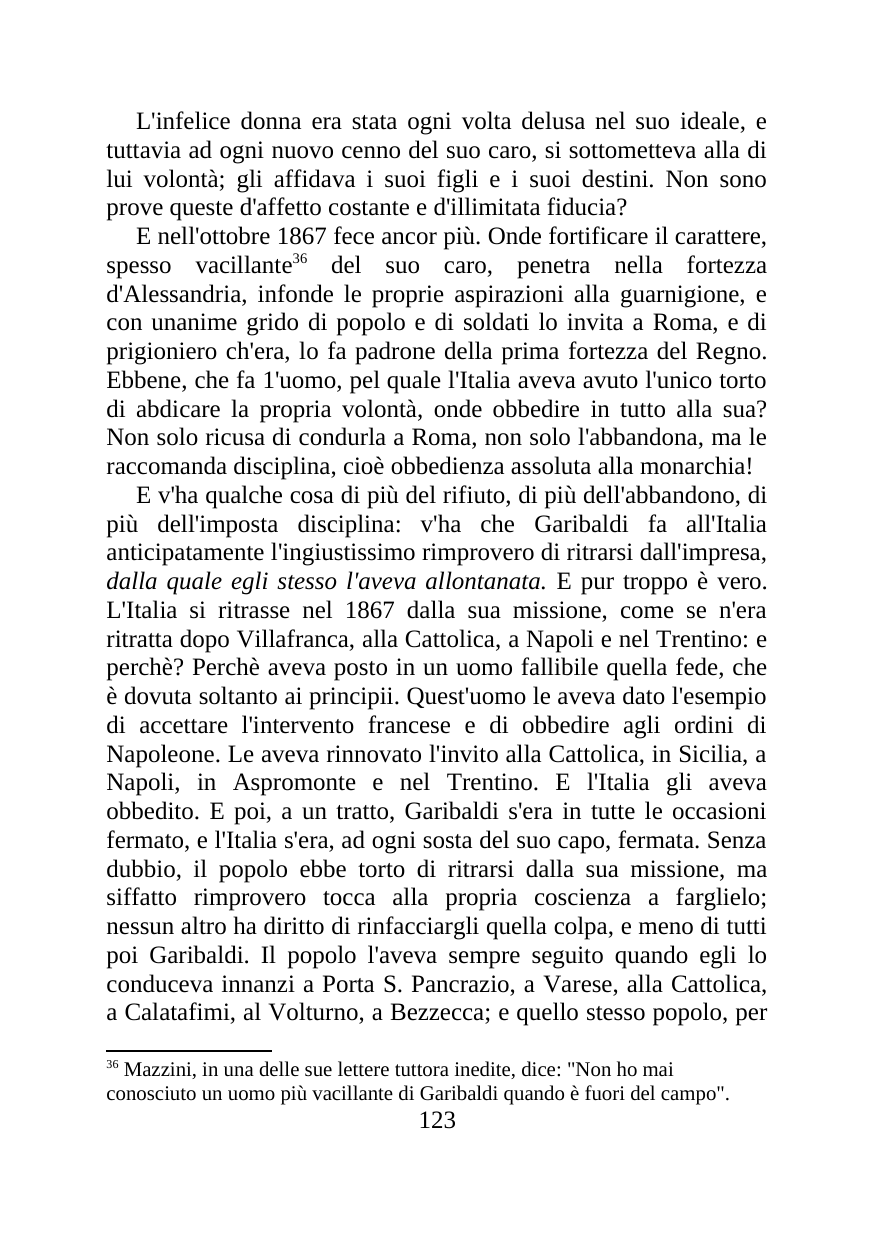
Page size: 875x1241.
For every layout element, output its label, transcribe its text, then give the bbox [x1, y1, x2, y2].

text Mazzini, in una delle sue lettere tuttora inedite, dice: "Non ho mai conosciuto un uomo più vacillante di Garibaldi quando è fuori del campo". [106, 1057, 768, 1105]
text L'infelice donna era stata ogni volta delusa nel suo ideale, e tuttavia ad ogni nuovo cenno del suo caro, si sottometteva alla di lui volontà; gli affidava i suoi figli e i suoi destini. Non sono prove queste d'affetto costante e d'illimitata fiducia? [106, 106, 768, 221]
text E nell'ottobre 1867 fece ancor più. Onde fortificare il carattere, spesso vacillante del suo caro, penetra nella fortezza d'Alessandria, infonde le proprie aspirazioni alla guarnigione, e con unanime grido di popolo e di soldati lo invita a Roma, e di prigioniero ch'era, lo fa padrone della prima fortezza del Regno. Ebbene, che fa 1'uomo, pel quale l'Italia aveva avuto l'unico torto di abdicare la propria volontà, onde obbedire in tutto alla sua? Non solo ricusa di condurla a Roma, non solo l'abbandona, ma le raccomanda disciplina, cioè obbedienza assoluta alla monarchia! [106, 221, 768, 480]
text E v'ha qualche cosa di più del rifiuto, di più dell'abbandono, di più dell'imposta disciplina: v'ha che Garibaldi fa all'Italia anticipatamente l'ingiustissimo rimprovero di ritrarsi dall'impresa, dalla quale egli stesso l'aveva allontanata. E pur troppo è vero. L'Italia si ritrasse nel 1867 dalla sua missione, come se n'era ritratta dopo Villafranca, alla Cattolica, a Napoli e nel Trentino: e perchè? Perchè aveva posto in un uomo fallibile quella fede, che è dovuta soltanto ai principii. Quest'uomo le aveva dato l'esempio di accettare l'intervento francese e di obbedire agli ordini di Napoleone. Le aveva rinnovato l'invito alla Cattolica, in Sicilia, a Napoli, in Aspromonte e nel Trentino. E l'Italia gli aveva obbedito. E poi, a un tratto, Garibaldi s'era in tutte le occasioni fermato, e l'Italia s'era, ad ogni sosta del suo capo, fermata. Senza dubbio, il popolo ebbe torto di ritrarsi dalla sua missione, ma siffatto rimprovero tocca alla propria coscienza a farglielo; nessun altro ha diritto di rinfacciargli quella colpa, e meno di tutti poi Garibaldi. Il popolo l'aveva sempre seguito quando egli lo conduceva innanzi a Porta S. Pancrazio, a Varese, alla Cattolica, a Calatafimi, al Volturno, a Bezzecca; e quello stesso popolo, per [106, 480, 768, 1026]
